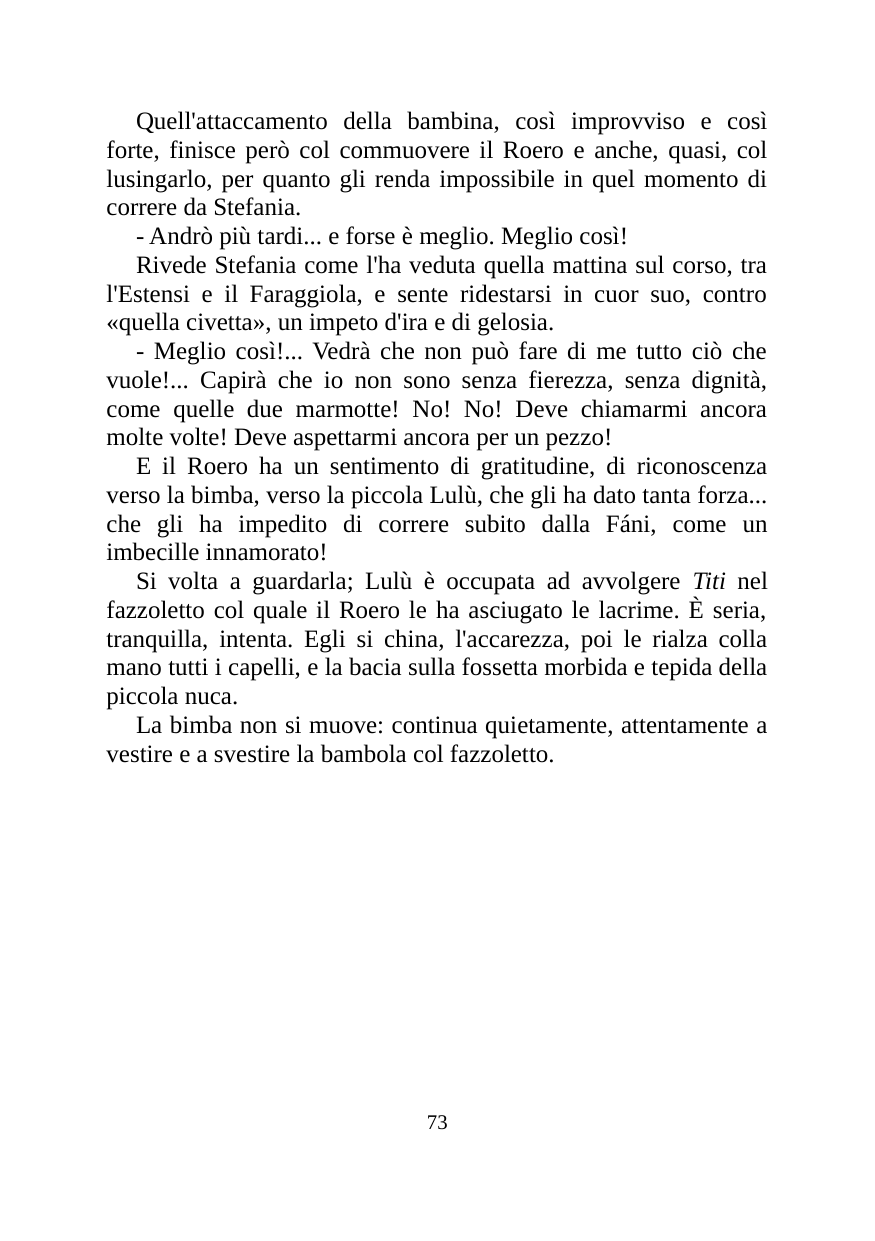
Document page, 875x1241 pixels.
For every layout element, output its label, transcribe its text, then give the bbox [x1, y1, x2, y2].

text - Meglio così!... Vedrà che non può fare di me tutto ciò che vuole!... Capirà che io non sono senza fierezza, senza dignità, come quelle due marmotte! No! No! Deve chiamarmi ancora molte volte! Deve aspettarmi ancora per un pezzo! [106, 336, 768, 451]
text Quell'attaccamento della bambina, così improvviso e così forte, finisce però col commuovere il Roero e anche, quasi, col lusingarlo, per quanto gli renda impossibile in quel momento di correre da Stefania. [106, 106, 768, 221]
text - Andrò più tardi... e forse è meglio. Meglio così! [106, 221, 768, 250]
text E il Roero ha un sentimento di gratitudine, di riconoscenza verso la bimba, verso la piccola Lulù, che gli ha dato tanta forza... che gli ha impedito di correre subito dalla Fáni, come un imbecille innamorato! [106, 451, 768, 566]
text La bimba non si muove: continua quietamente, attentamente a vestire e a svestire la bambola col fazzoletto. [106, 710, 768, 767]
text Rivede Stefania come l'ha veduta quella mattina sul corso, tra l'Estensi e il Faraggiola, e sente ridestarsi in cuor suo, contro «quella civetta», un impeto d'ira e di gelosia. [106, 250, 768, 336]
text Si volta a guardarla; Lulù è occupata ad avvolgere Titi nel fazzoletto col quale il Roero le ha asciugato le lacrime. È seria, tranquilla, intenta. Egli si china, l'accarezza, poi le rialza colla mano tutti i capelli, e la bacia sulla fossetta morbida e tepida della piccola nuca. [106, 566, 768, 710]
